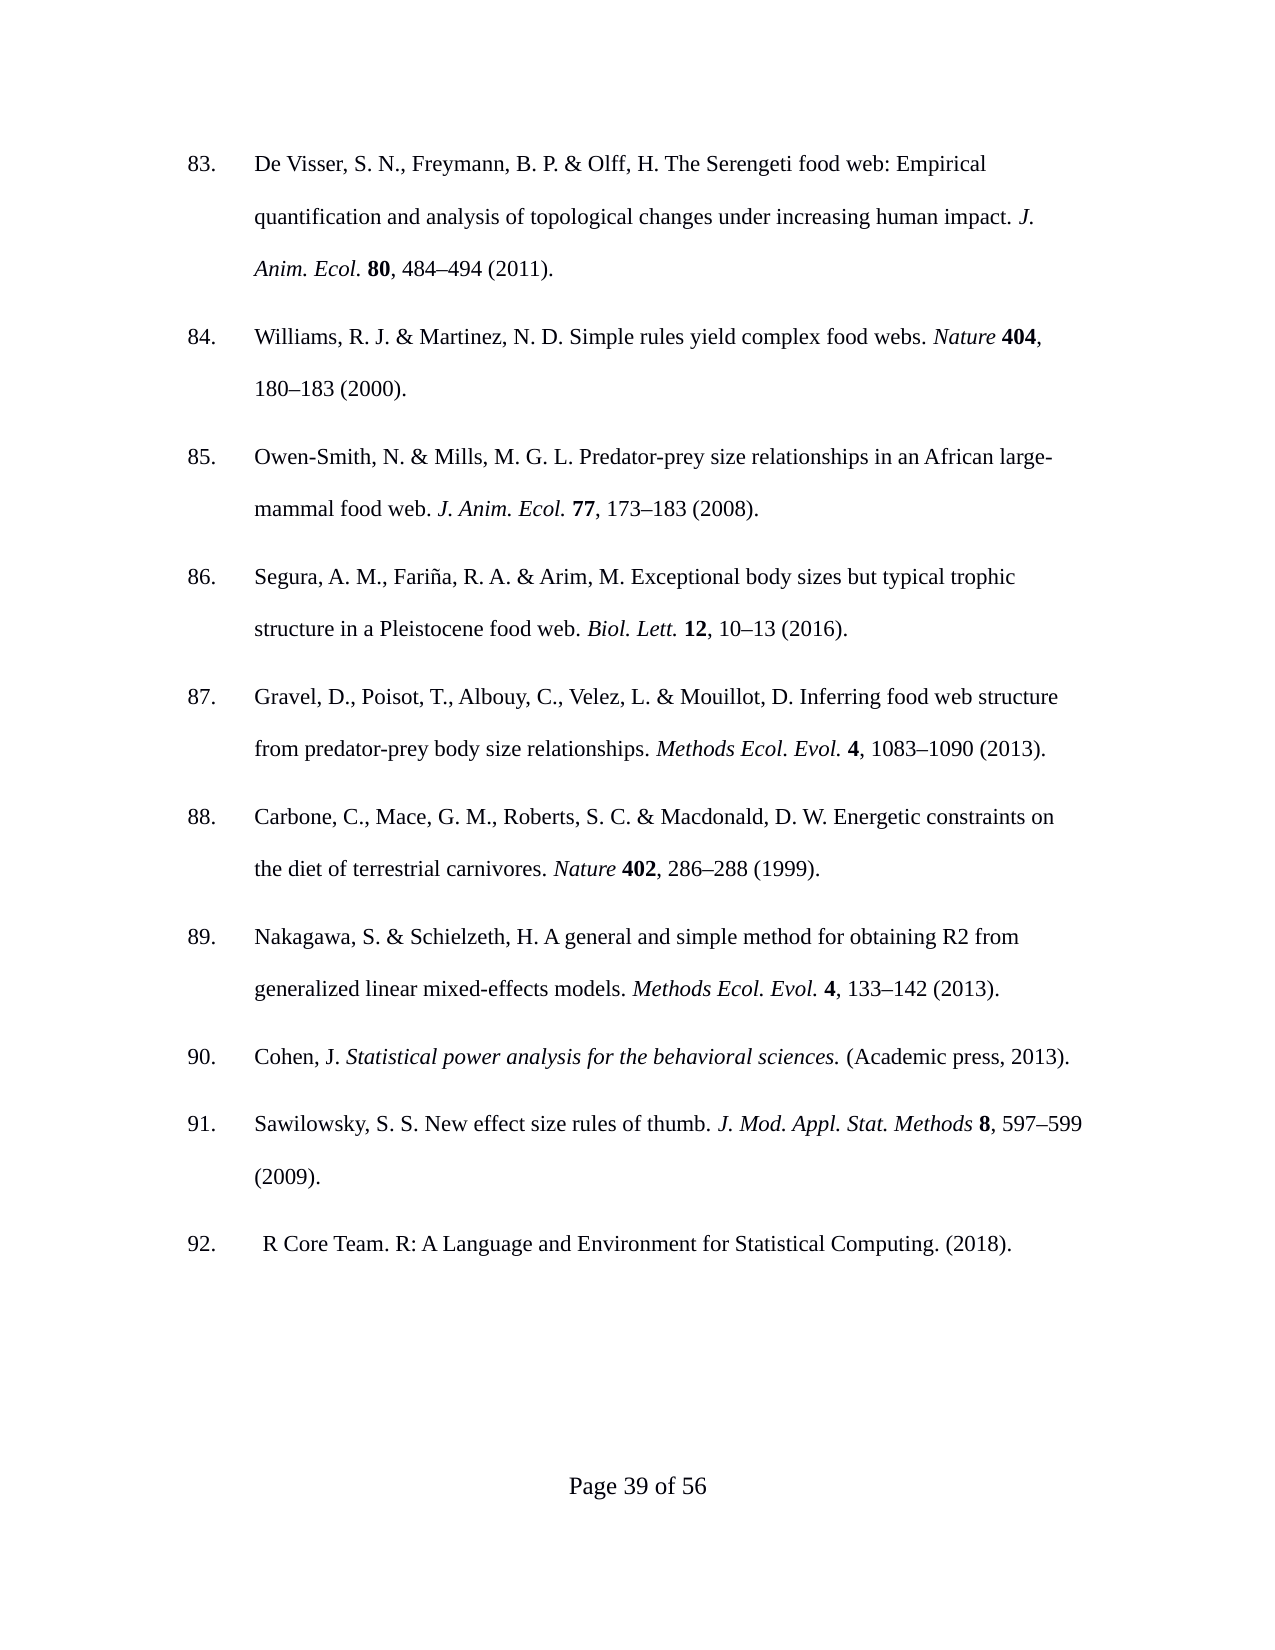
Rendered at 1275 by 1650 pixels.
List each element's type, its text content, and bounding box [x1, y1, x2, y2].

text 84. Williams, R. J. & Martinez, N. D. Simple rules yield complex food webs. Nature 404, 180–183 (2000). [187, 323, 1087, 402]
text 91. Sawilowsky, S. S. New effect size rules of thumb. J. Mod. Appl. Stat. Methods 8, 597–599 (2009). [187, 1110, 1087, 1189]
text 87. Gravel, D., Poisot, T., Albouy, C., Velez, L. & Mouillot, D. Inferring food web structure from predator-prey body size relationships. Methods Ecol. Evol. 4, 1083–1090 (2013). [187, 683, 1087, 762]
text 92. R Core Team. R: A Language and Environment for Statistical Computing. (2018). [187, 1230, 1087, 1256]
text 85. Owen-Smith, N. & Mills, M. G. L. Predator-prey size relationships in an African large-mammal food web. J. Anim. Ecol. 77, 173–183 (2008). [187, 443, 1087, 522]
text 90. Cohen, J. Statistical power analysis for the behavioral sciences. (Academic press, 2013). [187, 1043, 1087, 1069]
text 83. De Visser, S. N., Freymann, B. P. & Olff, H. The Serengeti food web: Empirical quantification and analysis of topological changes under increasing human impact. J. Anim. Ecol. 80, 484–494 (2011). [187, 150, 1087, 282]
text 89. Nakagawa, S. & Schielzeth, H. A general and simple method for obtaining R2 from generalized linear mixed-effects models. Methods Ecol. Evol. 4, 133–142 (2013). [187, 923, 1087, 1002]
text 88. Carbone, C., Mace, G. M., Roberts, S. C. & Macdonald, D. W. Energetic constraints on the diet of terrestrial carnivores. Nature 402, 286–288 (1999). [187, 803, 1087, 882]
text 86. Segura, A. M., Fariña, R. A. & Arim, M. Exceptional body sizes but typical trophic structure in a Pleistocene food web. Biol. Lett. 12, 10–13 (2016). [187, 563, 1087, 642]
